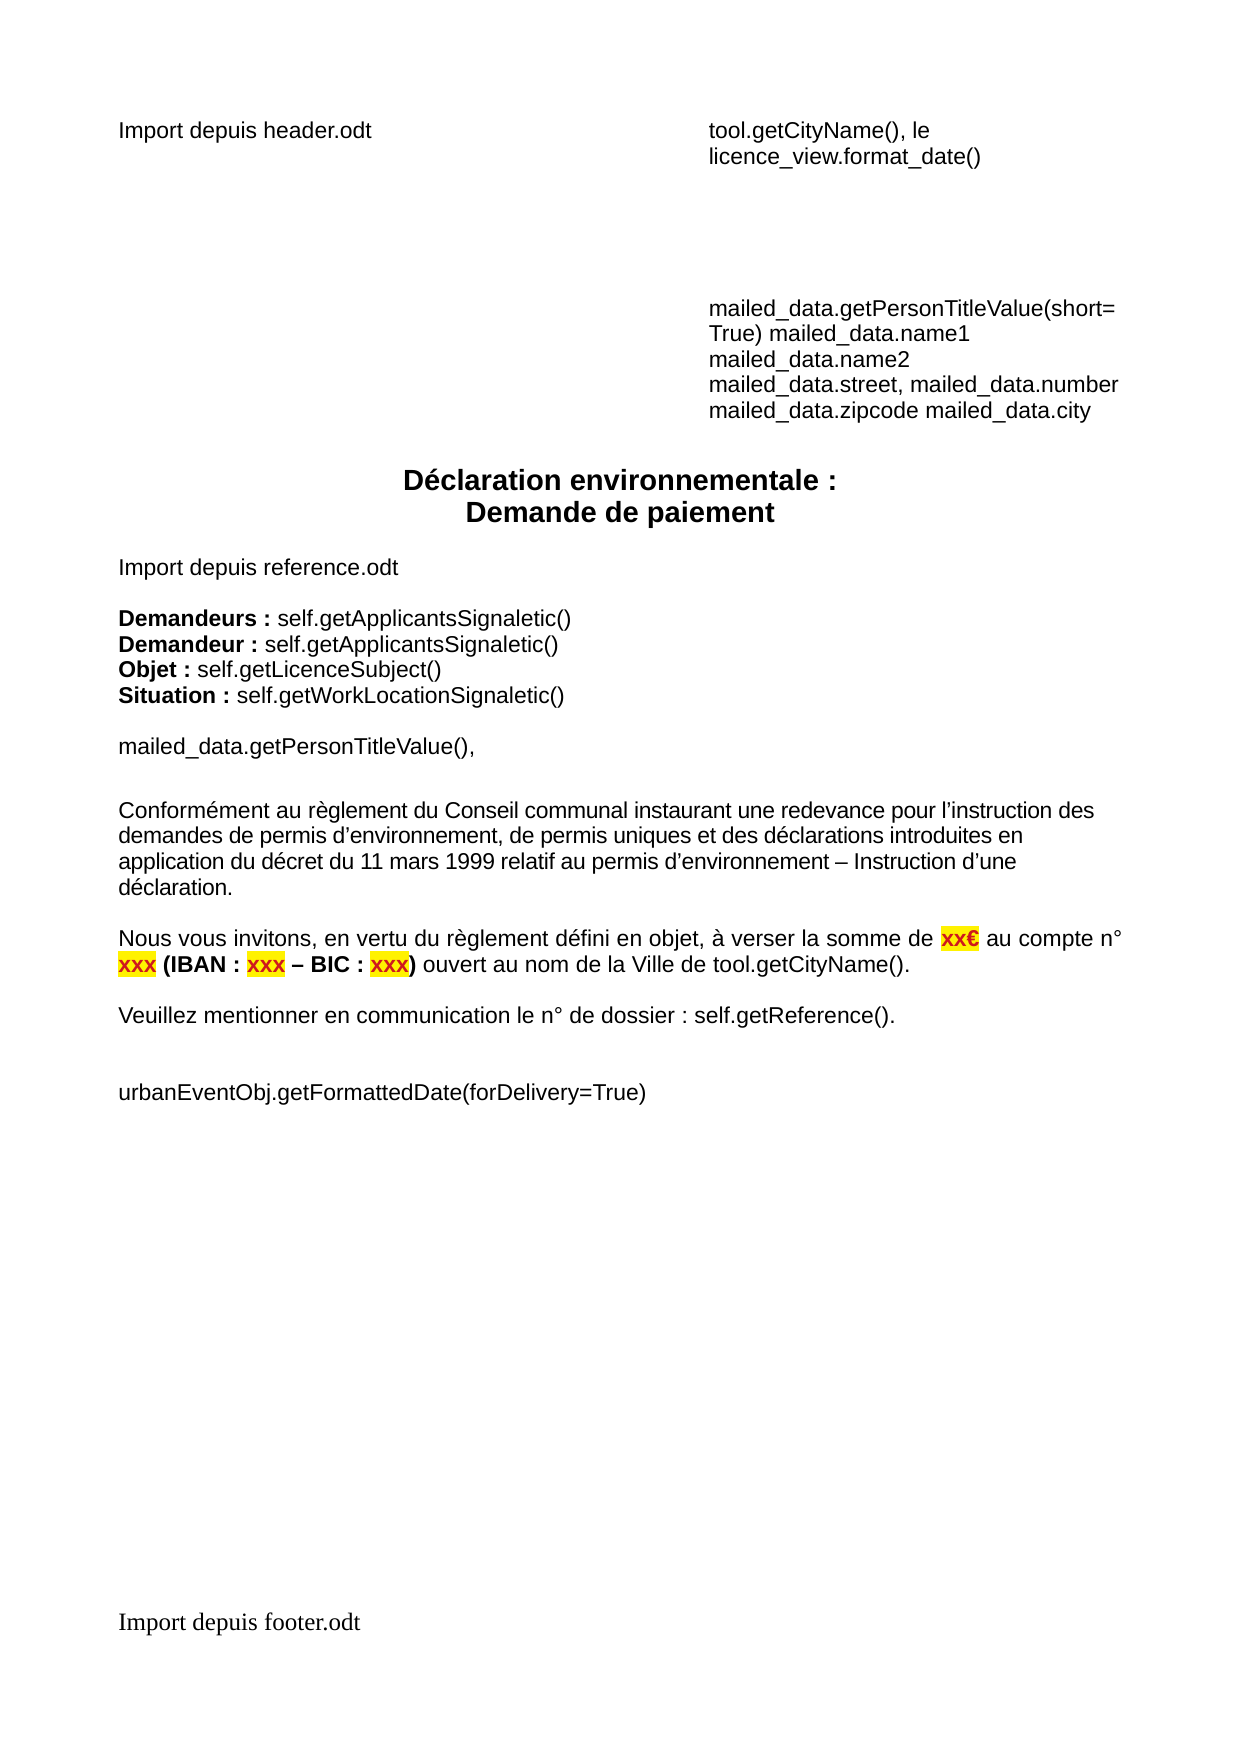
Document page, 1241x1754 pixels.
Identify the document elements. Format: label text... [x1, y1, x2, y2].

text urbanEventObj.getFormattedDate(forDelivery=True) [118, 1079, 1122, 1105]
text Nous vous invitons, en vertu du règlement défini en objet, à verser la somme de xx€ au compte n° xxx (IBAN : xxx – BIC : xxx) ouvert au nom de la Ville de tool.getCityName(). [118, 926, 1122, 977]
title Déclaration environnementale : [118, 463, 1122, 496]
text Situation : self.getWorkLocationSignaletic() [118, 682, 1122, 708]
text Demandeurs : self.getApplicantsSignaletic() [118, 606, 1122, 631]
text Import depuis reference.odt [118, 554, 1122, 580]
text Veuillez mentionner en communication le n° de dossier : self.getReference(). [118, 1002, 1122, 1028]
title Demande de paiement [118, 496, 1122, 529]
text mailed_data.getPersonTitleValue(), [118, 734, 1122, 759]
table_header tool.getCityName(), le licence_view.format_date() mailed_data.getPersonTitleValue(short=True) mailed_data.name1 mailed_data.name2 mailed_data.street, mailed_data.number mailed_data.zipcode mailed_data.city [709, 118, 1123, 436]
text Objet : self.getLicenceSubject() [118, 657, 1122, 682]
text Demandeur : self.getApplicantsSignaletic() [118, 631, 1122, 657]
text Conformément au règlement du Conseil communal instaurant une redevance pour l’instruction des demandes de permis d’environnement, de permis uniques et des déclarations introduites en application du décret du 11 mars 1999 relatif au permis d’environnement – Instruction d’une déclaration. [118, 797, 1122, 900]
table_header Import depuis header.odt [118, 118, 708, 436]
